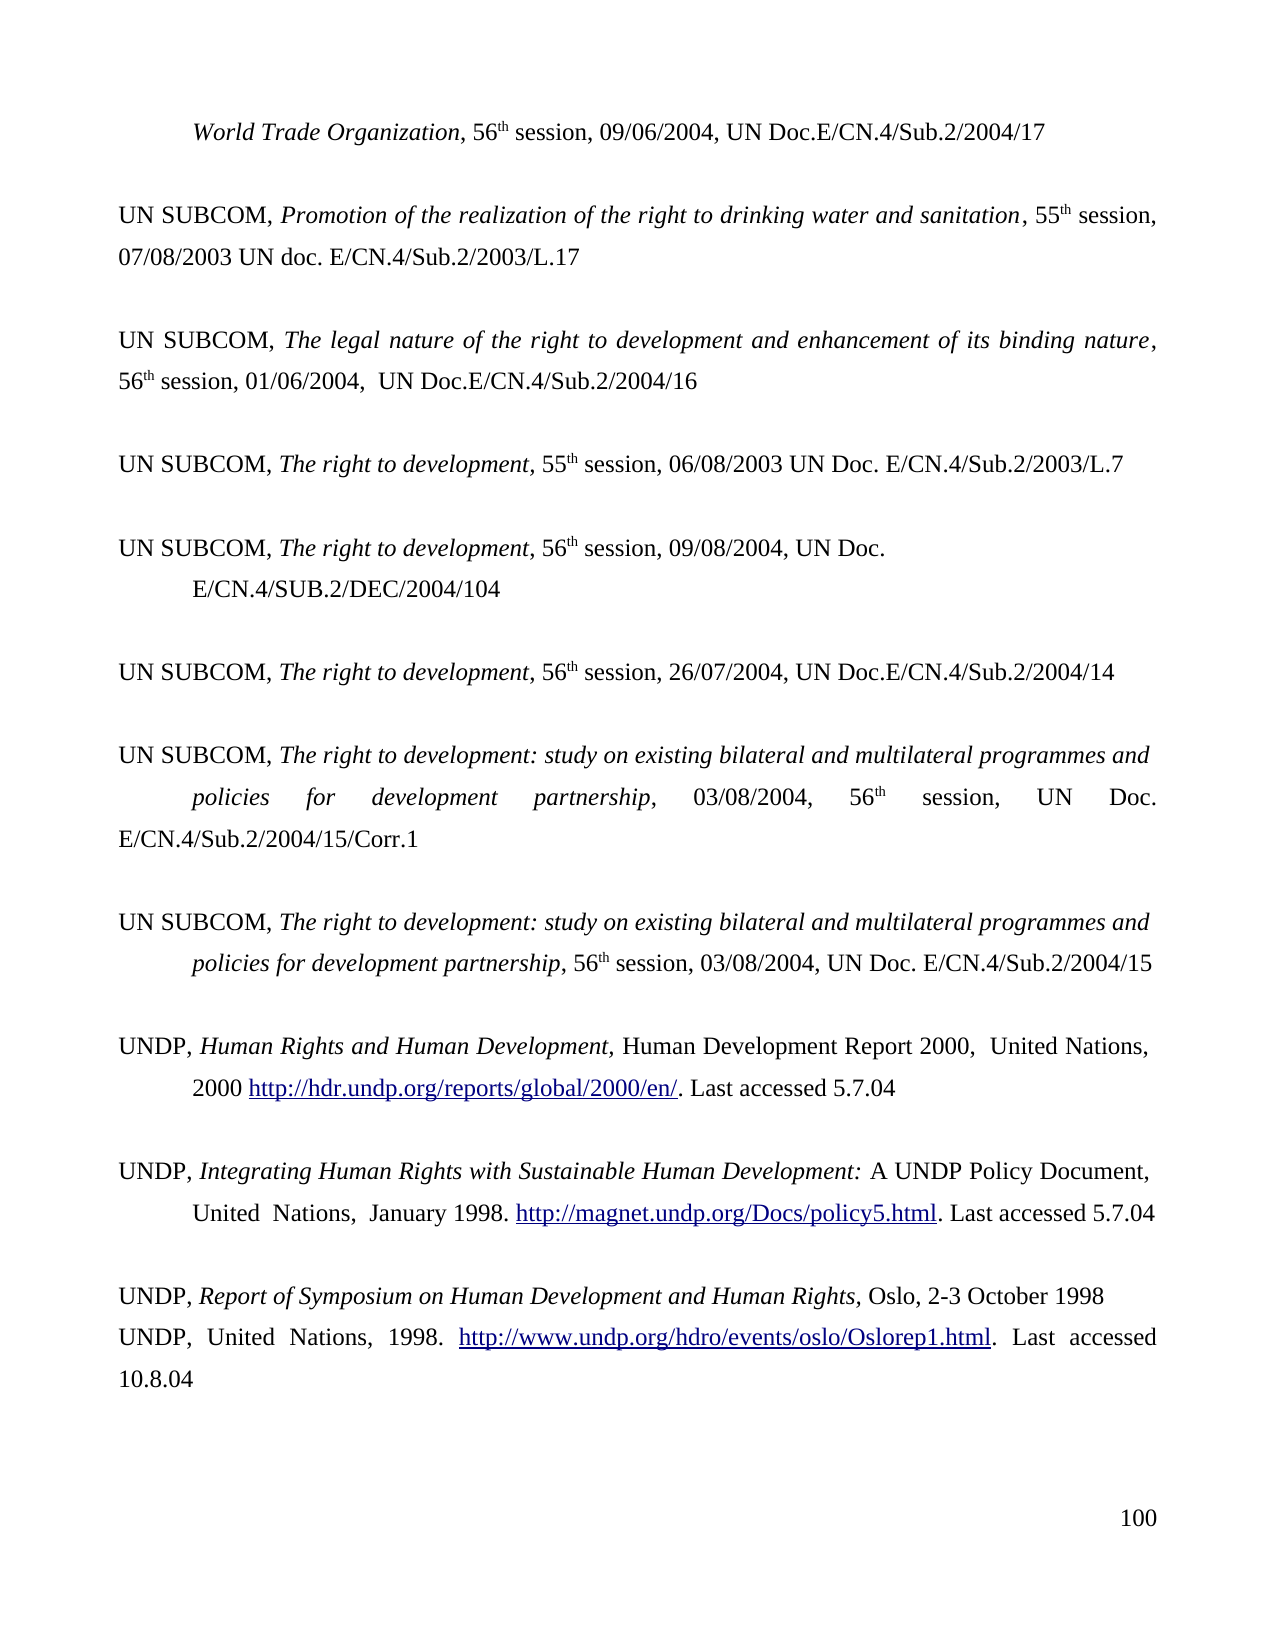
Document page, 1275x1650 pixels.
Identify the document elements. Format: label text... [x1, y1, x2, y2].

text UNDP, Human Rights and Human Development, Human Development Report 2000, United Nations, 2000 http://hdr.undp.org/reports/global/2000/en/. Last accessed 5.7.04 [118, 1032, 1157, 1102]
text UN SUBCOM, The right to development, 56th session, 26/07/2004, UN Doc.E/CN.4/Sub.2/2004/14 [118, 658, 1157, 686]
text UN SUBCOM, The right to development, 55th session, 06/08/2003 UN Doc. E/CN.4/Sub.2/2003/L.7 [118, 451, 1157, 478]
text UN SUBCOM, The right to development, 56th session, 09/08/2004, UN Doc. E/CN.4/SUB.2/DEC/2004/104 [118, 534, 1157, 603]
text UN SUBCOM, The right to development: study on existing bilateral and multilateral programmes and policies for development partnership, 03/08/2004, 56th session, UN Doc. E/CN.4/Sub.2/2004/15/Corr.1 [118, 742, 1157, 852]
text UN SUBCOM, The right to development: study on existing bilateral and multilateral programmes and policies for development partnership, 56th session, 03/08/2004, UN Doc. E/CN.4/Sub.2/2004/15 [118, 908, 1157, 977]
text UNDP, United Nations, 1998. http://www.undp.org/hdro/events/oslo/Oslorep1.html. Last accessed 10.8.04 [118, 1323, 1157, 1393]
text UN SUBCOM, The legal nature of the right to development and enhancement of its binding nature, 56th session, 01/06/2004, UN Doc.E/CN.4/Sub.2/2004/16 [118, 326, 1157, 395]
text World Trade Organization, 56th session, 09/06/2004, UN Doc.E/CN.4/Sub.2/2004/17 [118, 118, 1157, 146]
text UNDP, Integrating Human Rights with Sustainable Human Development: A UNDP Policy Document, United Nations, January 1998. http://magnet.undp.org/Docs/policy5.html. Last accessed 5.7.04 [118, 1157, 1157, 1226]
text UN SUBCOM, Promotion of the realization of the right to drinking water and sanitation, 55th session, 07/08/2003 UN doc. E/CN.4/Sub.2/2003/L.17 [118, 201, 1157, 271]
text UNDP, Report of Symposium on Human Development and Human Rights, Oslo, 2-3 October 1998 [118, 1282, 1157, 1309]
